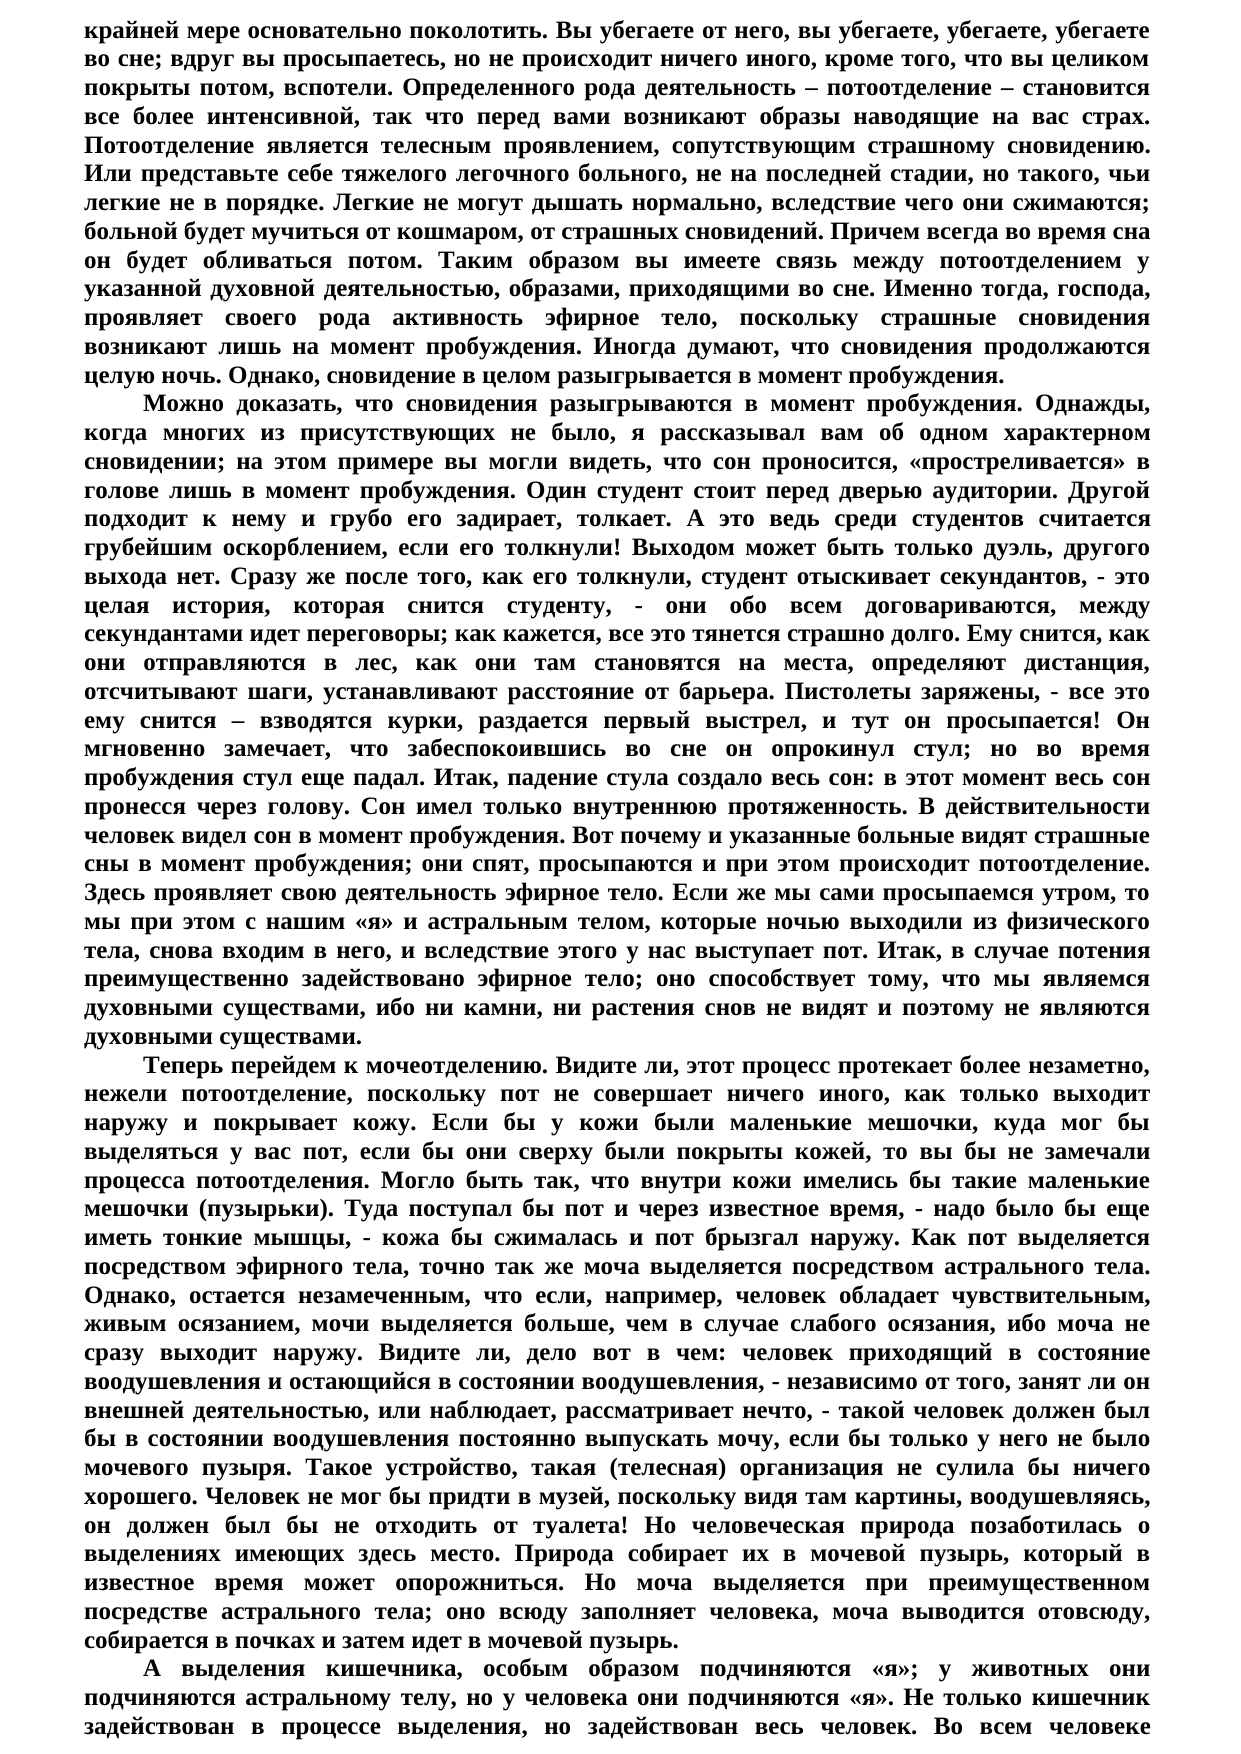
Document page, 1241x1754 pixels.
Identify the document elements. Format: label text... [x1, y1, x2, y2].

text Теперь перейдем к мочеотделению. Видите ли, этот процесс протекает более незаметно, нежели потоотделение, поскольку пот не совершает ничего иного, как только выходит наружу и покрывает кожу. Если бы у кожи были маленькие мешочки, куда мог бы выделяться у вас пот, если бы они сверху были покрыты кожей, то вы бы не замечали процесса потоотделения. Могло быть так, что внутри кожи имелись бы такие маленькие мешочки (пузырьки). Туда поступал бы пот и через известное время, - надо было бы еще иметь тонкие мышцы, - кожа бы сжималась и пот брызгал наружу. Как пот выделяется посредством эфирного тела, точно так же моча выделяется посредством астрального тела. Однако, остается незамеченным, что если, например, человек обладает чувствительным, живым осязанием, мочи выделяется больше, чем в случае слабого осязания, ибо моча не сразу выходит наружу. Видите ли, дело вот в чем: человек приходящий в состояние воодушевления и остающийся в состоянии воодушевления, - независимо от того, занят ли он внешней деятельностью, или наблюдает, рассматривает нечто, - такой человек должен был бы в состоянии воодушевления постоянно выпускать мочу, если бы только у него не было мочевого пузыря. Такое устройство, такая (телесная) организация не сулила бы ничего хорошего. Человек не мог бы придти в музей, поскольку видя там картины, воодушевляясь, он должен был бы не отходить от туалета! Но человеческая природа позаботилась о выделениях имеющих здесь место. Природа собирает их в мочевой пузырь, который в известное время может опорожниться. Но моча выделяется при преимущественном посредстве астрального тела; оно всюду заполняет человека, моча выводится отовсюду, собирается в почках и затем идет в мочевой пузырь. [84, 1050, 1152, 1653]
text А выделения кишечника, особым образом подчиняются «я»; у животных они подчиняются астральному телу, но у человека они подчиняются «я». Не только кишечник задействован в процессе выделения, но задействован весь человек. Во всем человеке [84, 1653, 1152, 1740]
text Можно доказать, что сновидения разыгрываются в момент пробуждения. Однажды, когда многих из присутствующих не было, я рассказывал вам об одном характерном сновидении; на этом примере вы могли видеть, что сон проносится, «простреливается» в голове лишь в момент пробуждения. Один студент стоит перед дверью аудитории. Другой подходит к нему и грубо его задирает, толкает. А это ведь среди студентов считается грубейшим оскорблением, если его толкнули! Выходом может быть только дуэль, другого выхода нет. Сразу же после того, как его толкнули, студент отыскивает секундантов, - это целая история, которая снится студенту, - они обо всем договариваются, между секундантами идет переговоры; как кажется, все это тянется страшно долго. Ему снится, как они отправляются в лес, как они там становятся на места, определяют дистанция, отсчитывают шаги, устанавливают расстояние от барьера. Пистолеты заряжены, - все это ему снится – взводятся курки, раздается первый выстрел, и тут он просыпается! Он мгновенно замечает, что забеспокоившись во сне он опрокинул стул; но во время пробуждения стул еще падал. Итак, падение стула создало весь сон: в этот момент весь сон пронесся через голову. Сон имел только внутреннюю протяженность. В действительности человек видел сон в момент пробуждения. Вот почему и указанные больные видят страшные сны в момент пробуждения; они спят, просыпаются и при этом происходит потоотделение. Здесь проявляет свою деятельность эфирное тело. Если же мы сами просыпаемся утром, то мы при этом с нашим «я» и астральным телом, которые ночью выходили из физического тела, снова входим в него, и вследствие этого у нас выступает пот. Итак, в случае потения преимущественно задействовано эфирное тело; оно способствует тому, что мы являемся духовными существами, ибо ни камни, ни растения снов не видят и поэтому не являются духовными существами. [84, 388, 1152, 1050]
text крайней мере основательно поколотить. Вы убегаете от него, вы убегаете, убегаете, убегаете во сне; вдруг вы просыпаетесь, но не происходит ничего иного, кроме того, что вы целиком покрыты потом, вспотели. Определенного рода деятельность – потоотделение – становится все более интенсивной, так что перед вами возникают образы наводящие на вас страх. Потоотделение является телесным проявлением, сопутствующим страшному сновидению. Или представьте себе тяжелого легочного больного, не на последней стадии, но такого, чьи легкие не в порядке. Легкие не могут дышать нормально, вследствие чего они сжимаются; больной будет мучиться от кошмаром, от страшных сновидений. Причем всегда во время сна он будет обливаться потом. Таким образом вы имеете связь между потоотделением у указанной духовной деятельностью, образами, приходящими во сне. Именно тогда, господа, проявляет своего рода активность эфирное тело, поскольку страшные сновидения возникают лишь на момент пробуждения. Иногда думают, что сновидения продолжаются целую ночь. Однако, сновидение в целом разыгрывается в момент пробуждения. [84, 15, 1152, 388]
